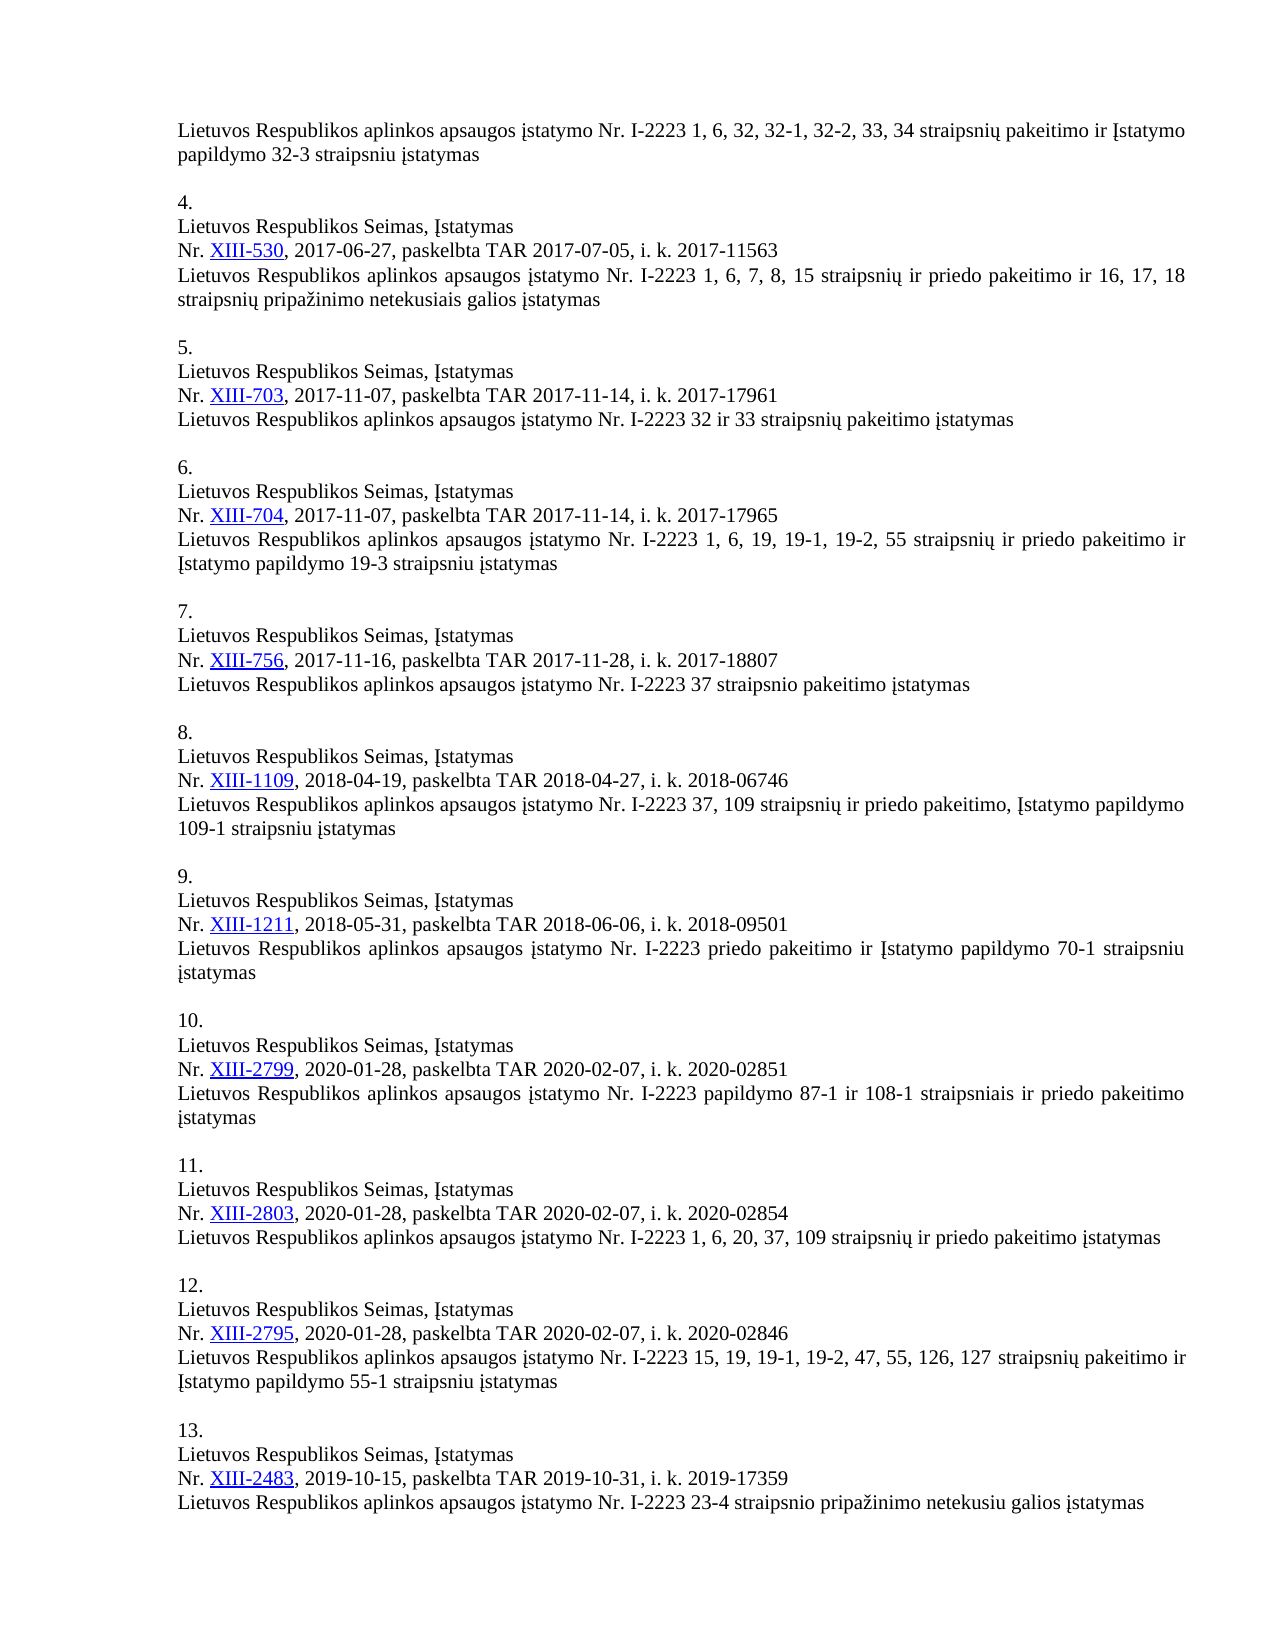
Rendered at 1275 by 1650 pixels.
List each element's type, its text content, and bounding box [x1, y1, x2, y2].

text 10. [177, 1008, 1186, 1032]
text 12. [177, 1273, 1186, 1297]
text 5. [177, 335, 1186, 359]
text Lietuvos Respublikos aplinkos apsaugos įstatymo Nr. I-2223 37, 109 straipsnių ir priedo pakeitimo, Įstatymo papildymo 109-1 straipsniu įstatymas [177, 792, 1186, 840]
text Lietuvos Respublikos aplinkos apsaugos įstatymo Nr. I-2223 1, 6, 7, 8, 15 straipsnių ir priedo pakeitimo ir 16, 17, 18 straipsnių pripažinimo netekusiais galios įstatymas [177, 262, 1186, 311]
text Lietuvos Respublikos aplinkos apsaugos įstatymo Nr. I-2223 1, 6, 32, 32-1, 32-2, 33, 34 straipsnių pakeitimo ir Įstatymo papildymo 32-3 straipsniu įstatymas [177, 118, 1186, 166]
text 6. [177, 455, 1186, 479]
text Lietuvos Respublikos Seimas, Įstatymas [177, 359, 1186, 383]
text Lietuvos Respublikos Seimas, Įstatymas [177, 479, 1186, 503]
text 9. [177, 864, 1186, 888]
text Nr. XIII-530, 2017-06-27, paskelbta TAR 2017-07-05, i. k. 2017-11563 [177, 238, 1186, 262]
text Lietuvos Respublikos Seimas, Įstatymas [177, 1177, 1186, 1201]
text Lietuvos Respublikos aplinkos apsaugos įstatymo Nr. I-2223 1, 6, 19, 19-1, 19-2, 55 straipsnių ir priedo pakeitimo ir Įstatymo papildymo 19-3 straipsniu įstatymas [177, 527, 1186, 575]
text Nr. XIII-704, 2017-11-07, paskelbta TAR 2017-11-14, i. k. 2017-17965 [177, 503, 1186, 527]
text 7. [177, 599, 1186, 623]
text Lietuvos Respublikos aplinkos apsaugos įstatymo Nr. I-2223 37 straipsnio pakeitimo įstatymas [177, 672, 1186, 696]
text Lietuvos Respublikos Seimas, Įstatymas [177, 1297, 1186, 1321]
text Lietuvos Respublikos aplinkos apsaugos įstatymo Nr. I-2223 23-4 straipsnio pripažinimo netekusiu galios įstatymas [177, 1490, 1186, 1514]
text Nr. XIII-2799, 2020-01-28, paskelbta TAR 2020-02-07, i. k. 2020-02851 [177, 1057, 1186, 1081]
text Lietuvos Respublikos aplinkos apsaugos įstatymo Nr. I-2223 papildymo 87-1 ir 108-1 straipsniais ir priedo pakeitimo įstatymas [177, 1081, 1186, 1129]
text 13. [177, 1417, 1186, 1442]
text Lietuvos Respublikos Seimas, Įstatymas [177, 744, 1186, 768]
text Lietuvos Respublikos Seimas, Įstatymas [177, 1032, 1186, 1057]
text Lietuvos Respublikos Seimas, Įstatymas [177, 214, 1186, 238]
text Nr. XIII-2483, 2019-10-15, paskelbta TAR 2019-10-31, i. k. 2019-17359 [177, 1466, 1186, 1490]
text 8. [177, 720, 1186, 744]
text Lietuvos Respublikos aplinkos apsaugos įstatymo Nr. I-2223 1, 6, 20, 37, 109 straipsnių ir priedo pakeitimo įstatymas [177, 1225, 1186, 1249]
text Nr. XIII-1211, 2018-05-31, paskelbta TAR 2018-06-06, i. k. 2018-09501 [177, 912, 1186, 936]
text Lietuvos Respublikos Seimas, Įstatymas [177, 1442, 1186, 1466]
text Lietuvos Respublikos Seimas, Įstatymas [177, 623, 1186, 647]
text Lietuvos Respublikos Seimas, Įstatymas [177, 888, 1186, 912]
text Nr. XIII-2803, 2020-01-28, paskelbta TAR 2020-02-07, i. k. 2020-02854 [177, 1201, 1186, 1225]
text Nr. XIII-703, 2017-11-07, paskelbta TAR 2017-11-14, i. k. 2017-17961 [177, 383, 1186, 407]
text Nr. XIII-756, 2017-11-16, paskelbta TAR 2017-11-28, i. k. 2017-18807 [177, 647, 1186, 672]
text Lietuvos Respublikos aplinkos apsaugos įstatymo Nr. I-2223 15, 19, 19-1, 19-2, 47, 55, 126, 127 straipsnių pakeitimo ir Įstatymo papildymo 55-1 straipsniu įstatymas [177, 1345, 1186, 1393]
text Lietuvos Respublikos aplinkos apsaugos įstatymo Nr. I-2223 priedo pakeitimo ir Įstatymo papildymo 70-1 straipsniu įstatymas [177, 936, 1186, 984]
text 11. [177, 1153, 1186, 1177]
text Nr. XIII-1109, 2018-04-19, paskelbta TAR 2018-04-27, i. k. 2018-06746 [177, 768, 1186, 792]
text Nr. XIII-2795, 2020-01-28, paskelbta TAR 2020-02-07, i. k. 2020-02846 [177, 1321, 1186, 1345]
text Lietuvos Respublikos aplinkos apsaugos įstatymo Nr. I-2223 32 ir 33 straipsnių pakeitimo įstatymas [177, 407, 1186, 431]
text 4. [177, 190, 1186, 214]
